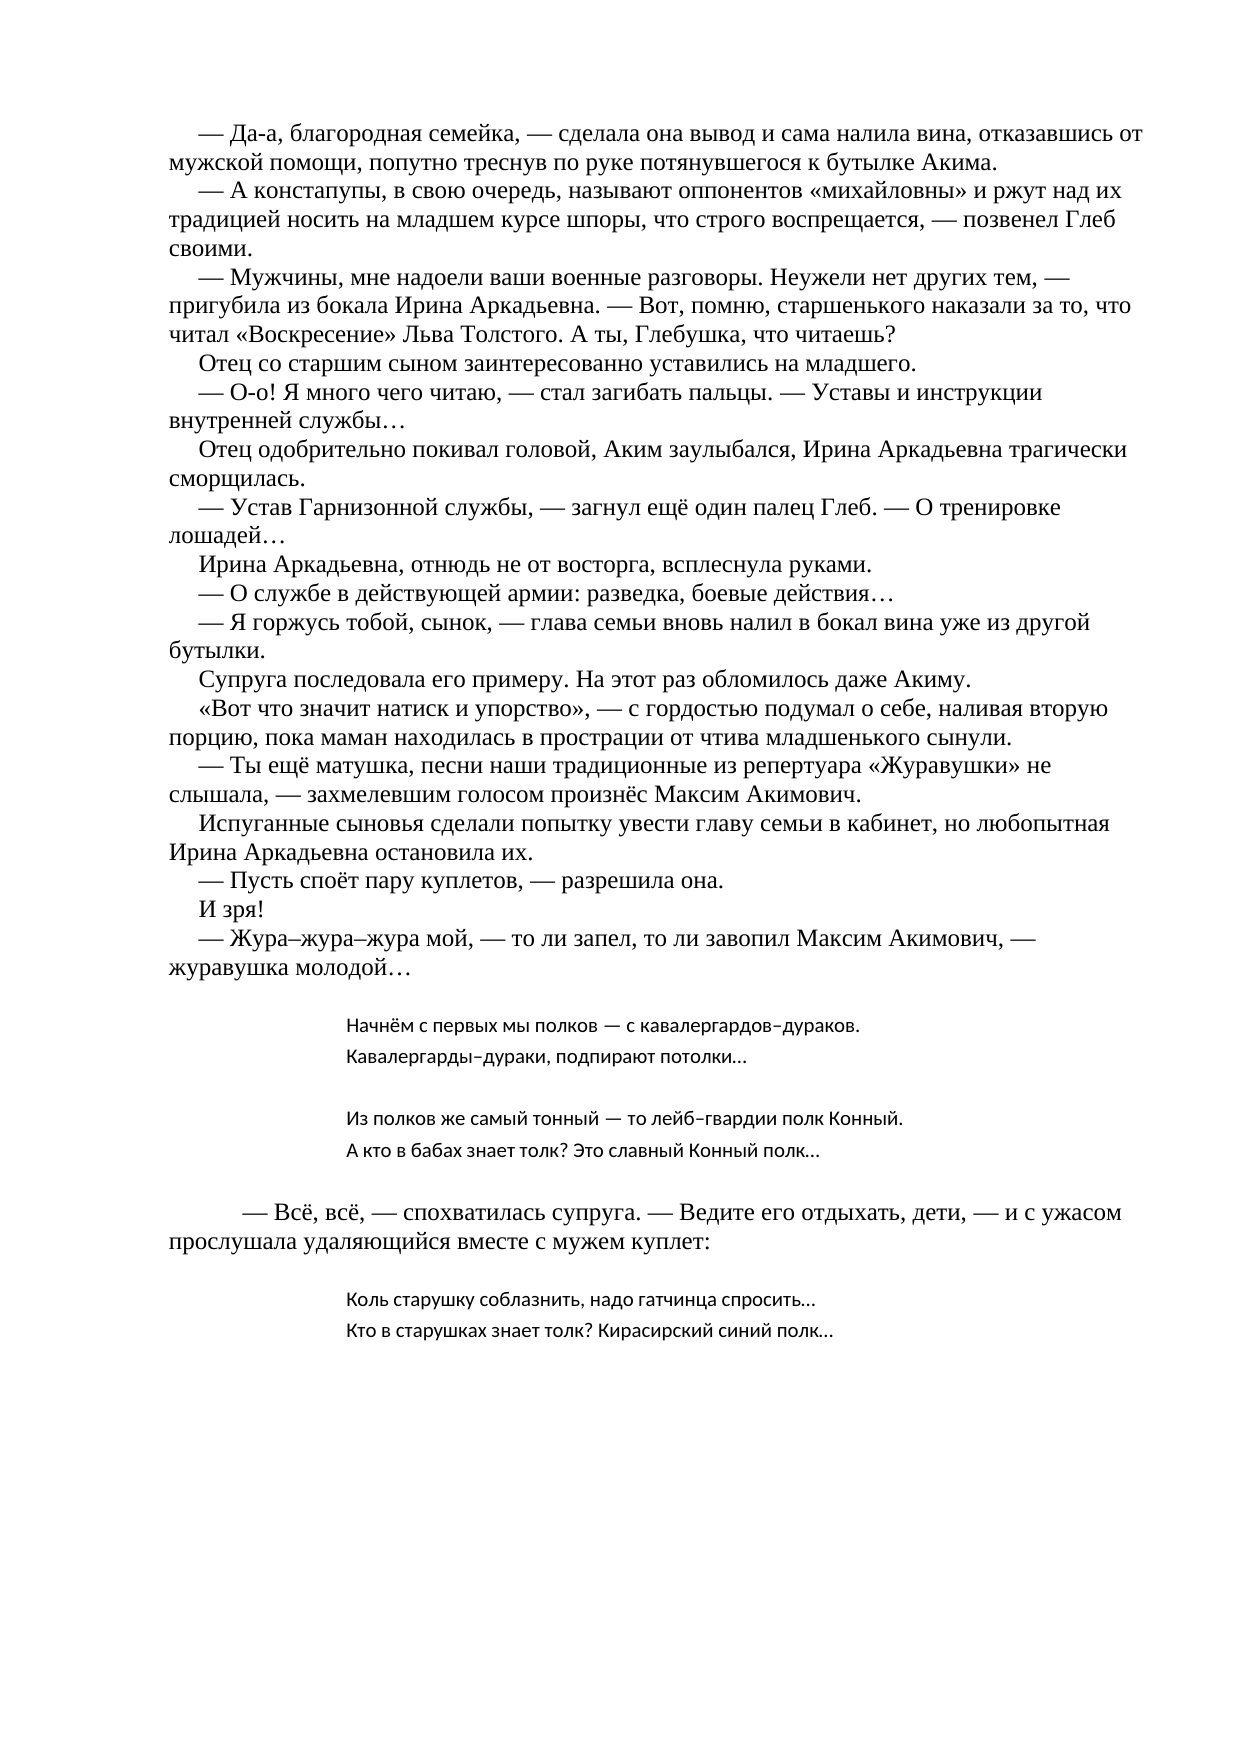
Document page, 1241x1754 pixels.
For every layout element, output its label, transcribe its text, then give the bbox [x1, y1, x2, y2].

text — Устав Гарнизонной службы, — загнул ещё один палец Глеб. — О тренировке лошадей… [169, 492, 1152, 549]
text Супруга последовала его примеру. На этот раз обломилось даже Акиму. [169, 664, 1152, 693]
text — Всё, всё, — спохватилась супруга. — Ведите его отдыхать, дети, — и с ужасом прослушала удаляющийся вместе с мужем куплет: [169, 1197, 1152, 1254]
text — Я горжусь тобой, сынок, — глава семьи вновь налил в бокал вина уже из другой бутылки. [169, 607, 1152, 664]
text — Пусть споёт пару куплетов, — разрешила она. [169, 866, 1152, 894]
text — Мужчины, мне надоели ваши военные разговоры. Неужели нет других тем, — пригубила из бокала Ирина Аркадьевна. — Вот, помню, старшенького наказали за то, что читал «Воскресение» Льва Толстого. А ты, Глебушка, что читаешь? [169, 262, 1152, 348]
text Кавалергарды–дураки, подпирают потолки… [346, 1043, 974, 1068]
text — Жура–жура–жура мой, — то ли запел, то ли завопил Максим Акимович, — журавушка молодой… [169, 923, 1152, 981]
text «Вот что значит натиск и упорство», — с гордостью подумал о себе, наливая вторую порцию, пока маман находилась в прострации от чтива младшенького сынули. [169, 693, 1152, 751]
text А кто в бабах знает толк? Это славный Конный полк… [346, 1137, 974, 1162]
text Коль старушку соблазнить, надо гатчинца спросить… [346, 1286, 974, 1311]
text — А констапупы, в свою очередь, называют оппонентов «михайловны» и ржут над их традицией носить на младшем курсе шпоры, что строго воспрещается, — позвенел Глеб своими. [169, 176, 1152, 262]
text Начнём с первых мы полков — с кавалергардов–дураков. [346, 1012, 974, 1037]
text — О службе в действующей армии: разведка, боевые действия… [169, 578, 1152, 607]
text — Ты ещё матушка, песни наши традиционные из репертуара «Журавушки» не слышала, — захмелевшим голосом произнёс Максим Акимович. [169, 751, 1152, 808]
text Кто в старушках знает толк? Кирасирский синий полк… [346, 1317, 974, 1342]
text — Да-а, благородная семейка, — сделала она вывод и сама налила вина, отказавшись от мужской помощи, попутно треснув по руке потянувшегося к бутылке Акима. [169, 118, 1152, 176]
text Ирина Аркадьевна, отнюдь не от восторга, всплеснула руками. [169, 549, 1152, 578]
text Отец со старшим сыном заинтересованно уставились на младшего. [169, 348, 1152, 377]
text — О-о! Я много чего читаю, — стал загибать пальцы. — Уставы и инструкции внутренней службы… [169, 377, 1152, 434]
text Отец одобрительно покивал головой, Аким заулыбался, Ирина Аркадьевна трагически сморщилась. [169, 434, 1152, 492]
text Из полков же самый тонный — то лейб–гвардии полк Конный. [346, 1106, 974, 1131]
text И зря! [169, 894, 1152, 923]
text Испуганные сыновья сделали попытку увести главу семьи в кабинет, но любопытная Ирина Аркадьевна остановила их. [169, 808, 1152, 866]
